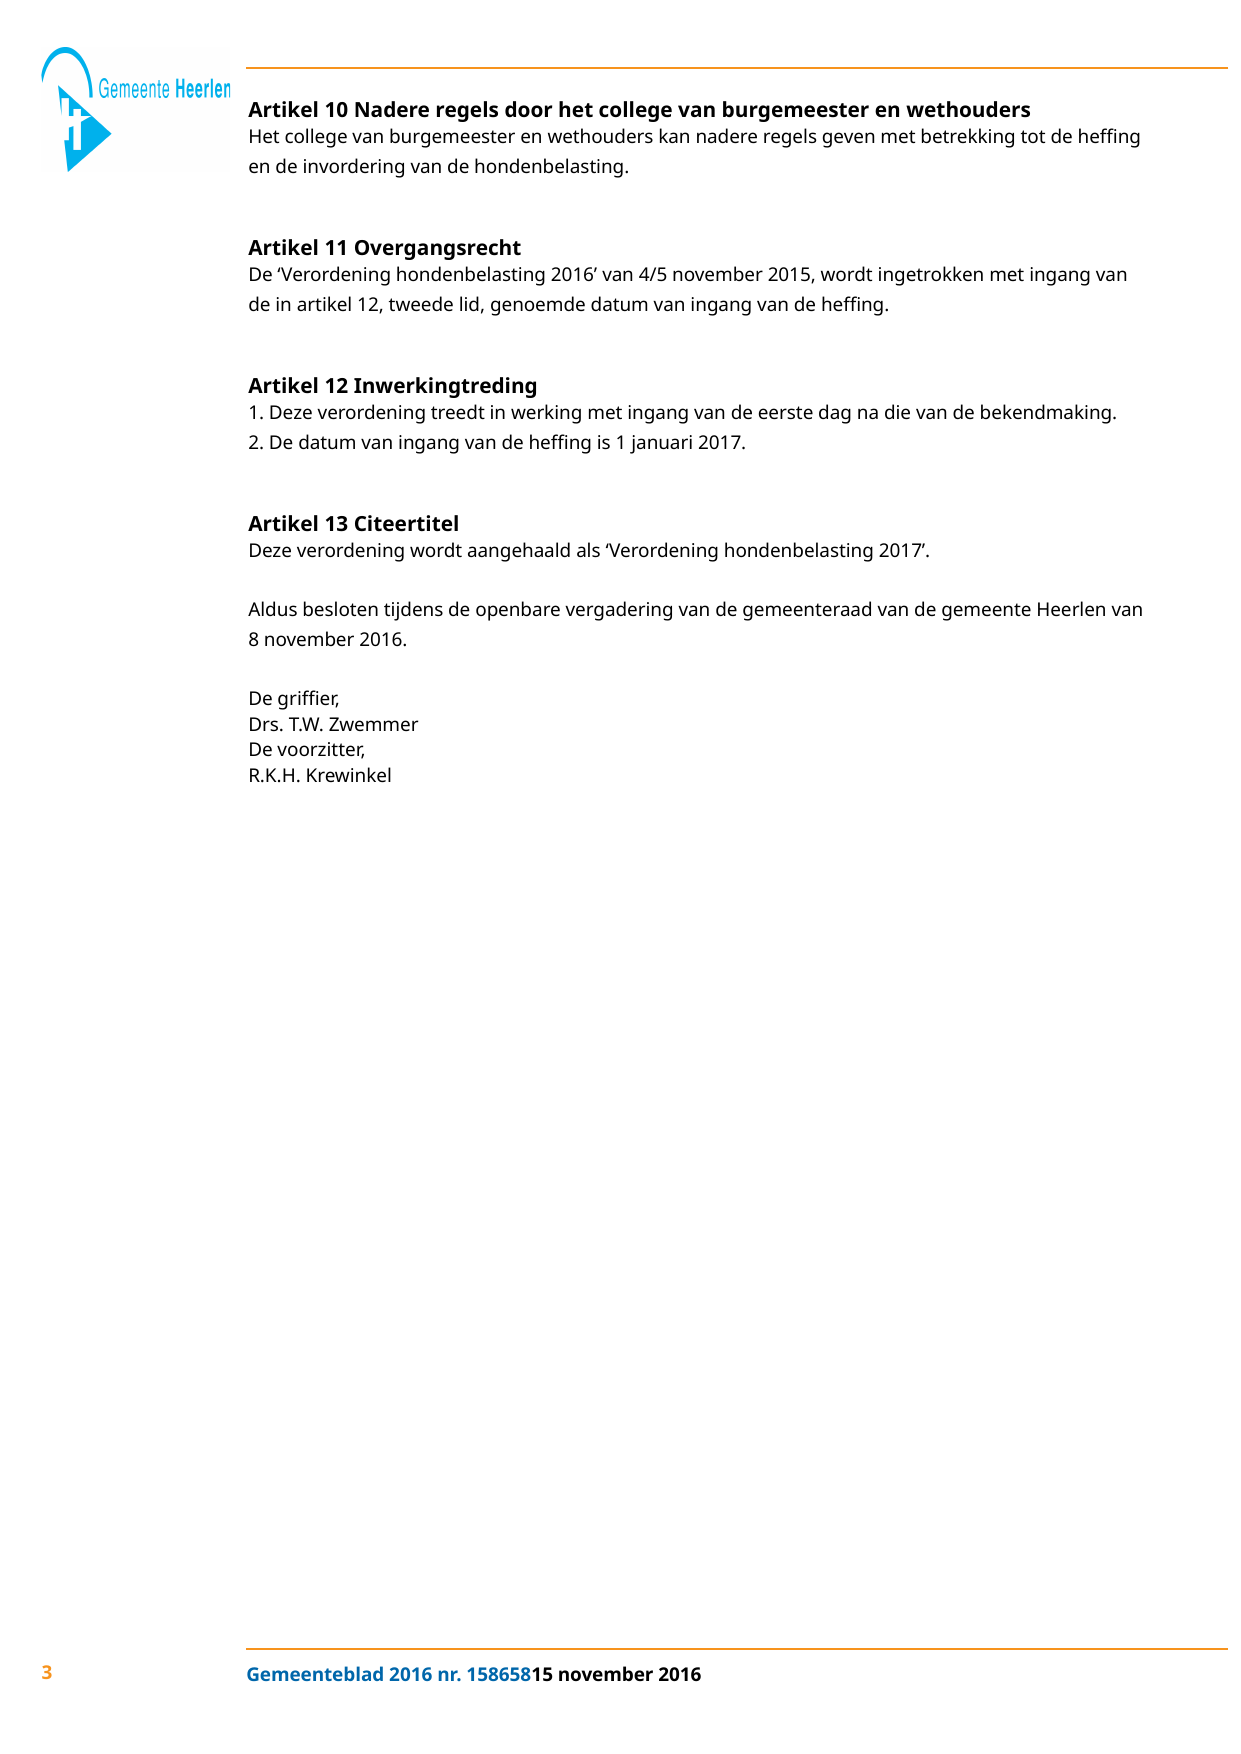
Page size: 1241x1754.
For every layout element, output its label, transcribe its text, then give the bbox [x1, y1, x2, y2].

text Aldus besloten tijdens de openbare vergadering van de gemeenteraad van de gemeente Heerlen van 8 november 2016. [248, 596, 1152, 652]
text 1. Deze verordening treedt in werking met ingang van de eerste dag na die van de bekendmaking. [248, 399, 1152, 425]
text R.K.H. Krewinkel [248, 762, 1152, 788]
picture [41, 47, 231, 172]
text Deze verordening wordt aangehaald als ‘Verordening hondenbelasting 2017’. [248, 537, 1152, 563]
text Het college van burgemeester en wethouders kan nadere regels geven met betrekking tot de heffing en de invordering van de hondenbelasting. [248, 123, 1152, 178]
text De voorzitter, [248, 737, 1152, 762]
text Drs. T.W. Zwemmer [248, 711, 1152, 737]
text De griffier, [248, 685, 1152, 711]
text Artikel 10 Nadere regels door het college van burgemeester en wethouders [248, 95, 1152, 123]
text Artikel 13 Citeertitel [248, 509, 1152, 537]
picture [41, 47, 58, 70]
text De ‘Verordening hondenbelasting 2016’ van 4/5 november 2015, wordt ingetrokken met ingang van de in artikel 12, tweede lid, genoemde datum van ingang van de heffing. [248, 261, 1152, 317]
text 2. De datum van ingang van de heffing is 1 januari 2017. [248, 429, 1152, 454]
text Artikel 12 Inwerkingtreding [248, 371, 1152, 399]
text Artikel 11 Overgangsrecht [248, 233, 1152, 261]
